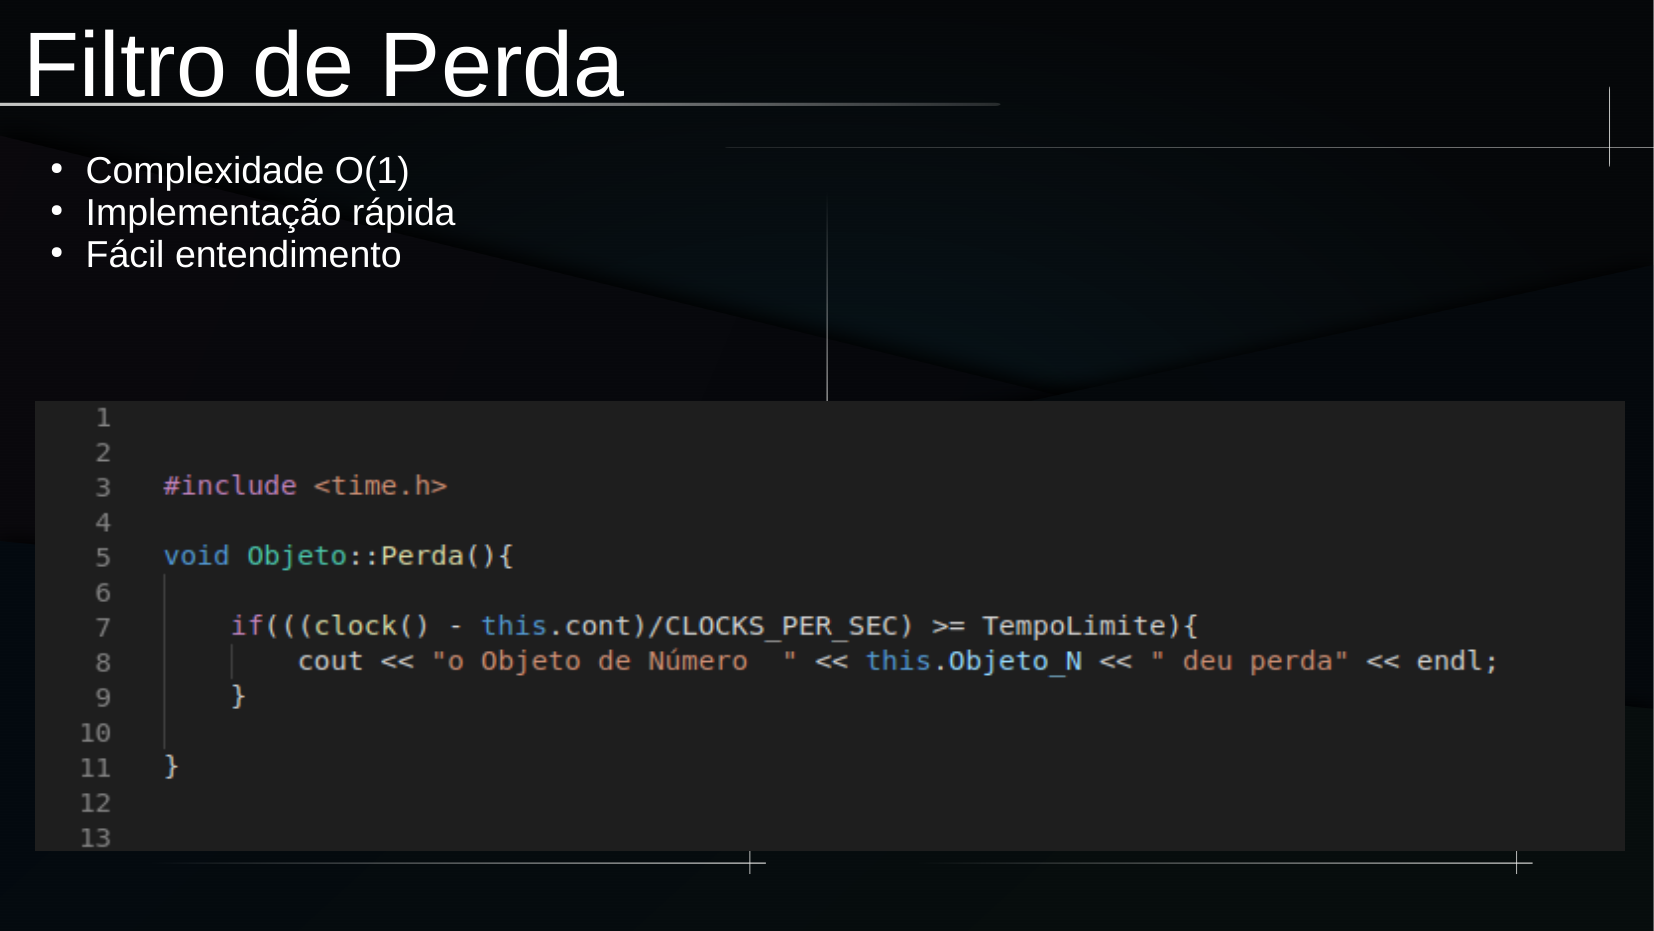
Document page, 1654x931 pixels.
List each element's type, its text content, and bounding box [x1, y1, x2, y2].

picture [0, 0, 1654, 931]
text_box Complexidade O(1) Implementação rápida Fácil entendimento [35, 141, 1619, 283]
title Filtro de Perda [23, 11, 1589, 119]
